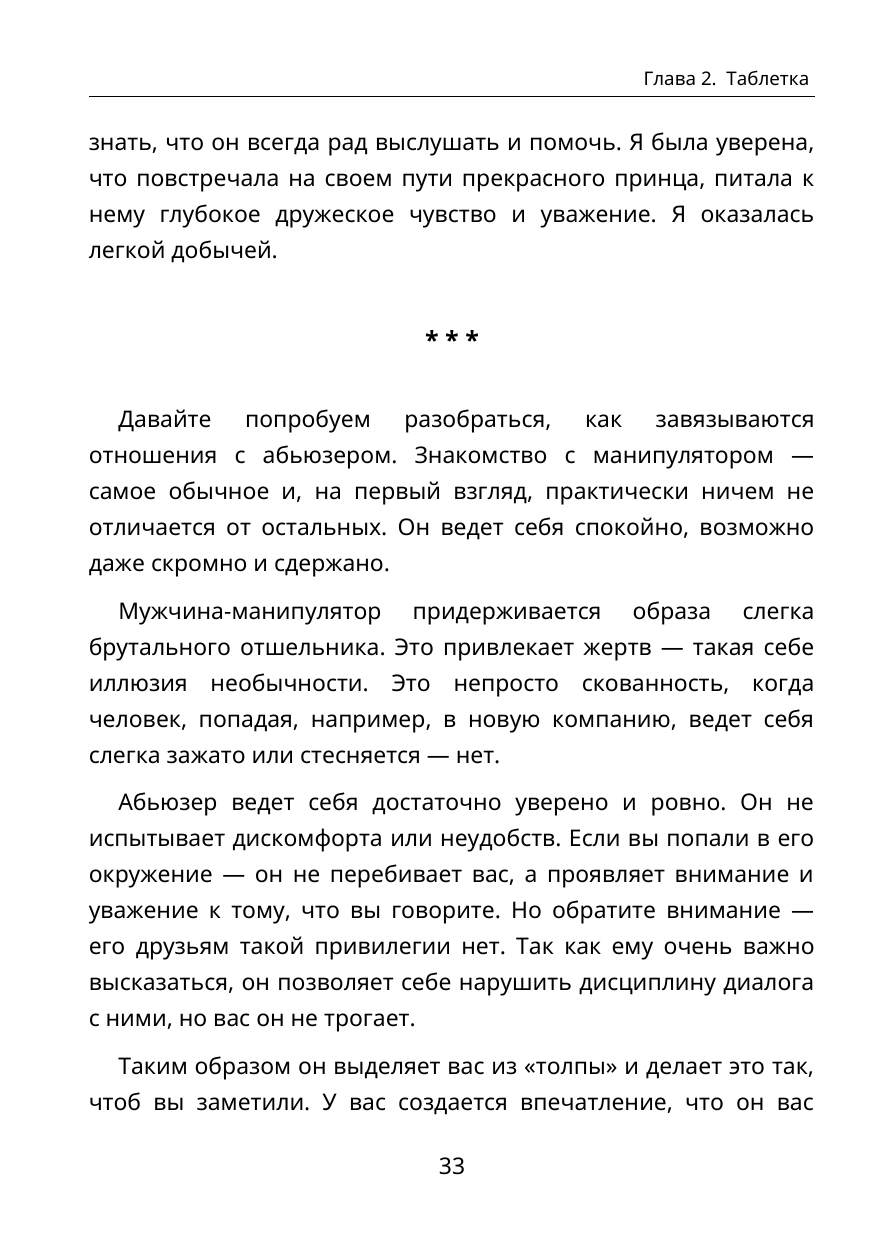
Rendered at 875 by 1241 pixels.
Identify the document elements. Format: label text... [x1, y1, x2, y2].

text знать, что он всегда рад выслушать и помочь. Я была уверена, что повстречала на своем пути прекрасного принца, питала к нему глубокое дружеское чувство и уважение. Я оказалась легкой добычей. [88, 126, 815, 265]
text Мужчина-манипулятор придерживается образа слегка брутального отшельника. Это привлекает жертв — такая себе иллюзия необычности. Это непросто скованность, когда человек, попадая, например, в новую компанию, ведет себя слегка зажато или стесняется — нет. [88, 595, 815, 770]
text Давайте попробуем разобраться, как завязываются отношения с абьюзером. Знакомство с манипулятором — самое обычное и, на первый взгляд, практически ничем не отличается от остальных. Он ведет себя спокойно, возможно даже скромно и сдержано. [88, 403, 815, 578]
subtitle * * * [88, 323, 815, 357]
text Абьюзер ведет себя достаточно уверено и ровно. Он не испытывает дискомфорта или неудобств. Если вы попали в его окружение — он не перебивает вас, а проявляет внимание и уважение к тому, что вы говорите. Но обратите внимание — его друзьям такой привилегии нет. Так как ему очень важно высказаться, он позволяет себе нарушить дисциплину диалога с ними, но вас он не трогает. [88, 786, 815, 1033]
text Таким образом он выделяет вас из «толпы» и делает это так, чтоб вы заметили. У вас создается впечатление, что он вас [88, 1050, 815, 1117]
